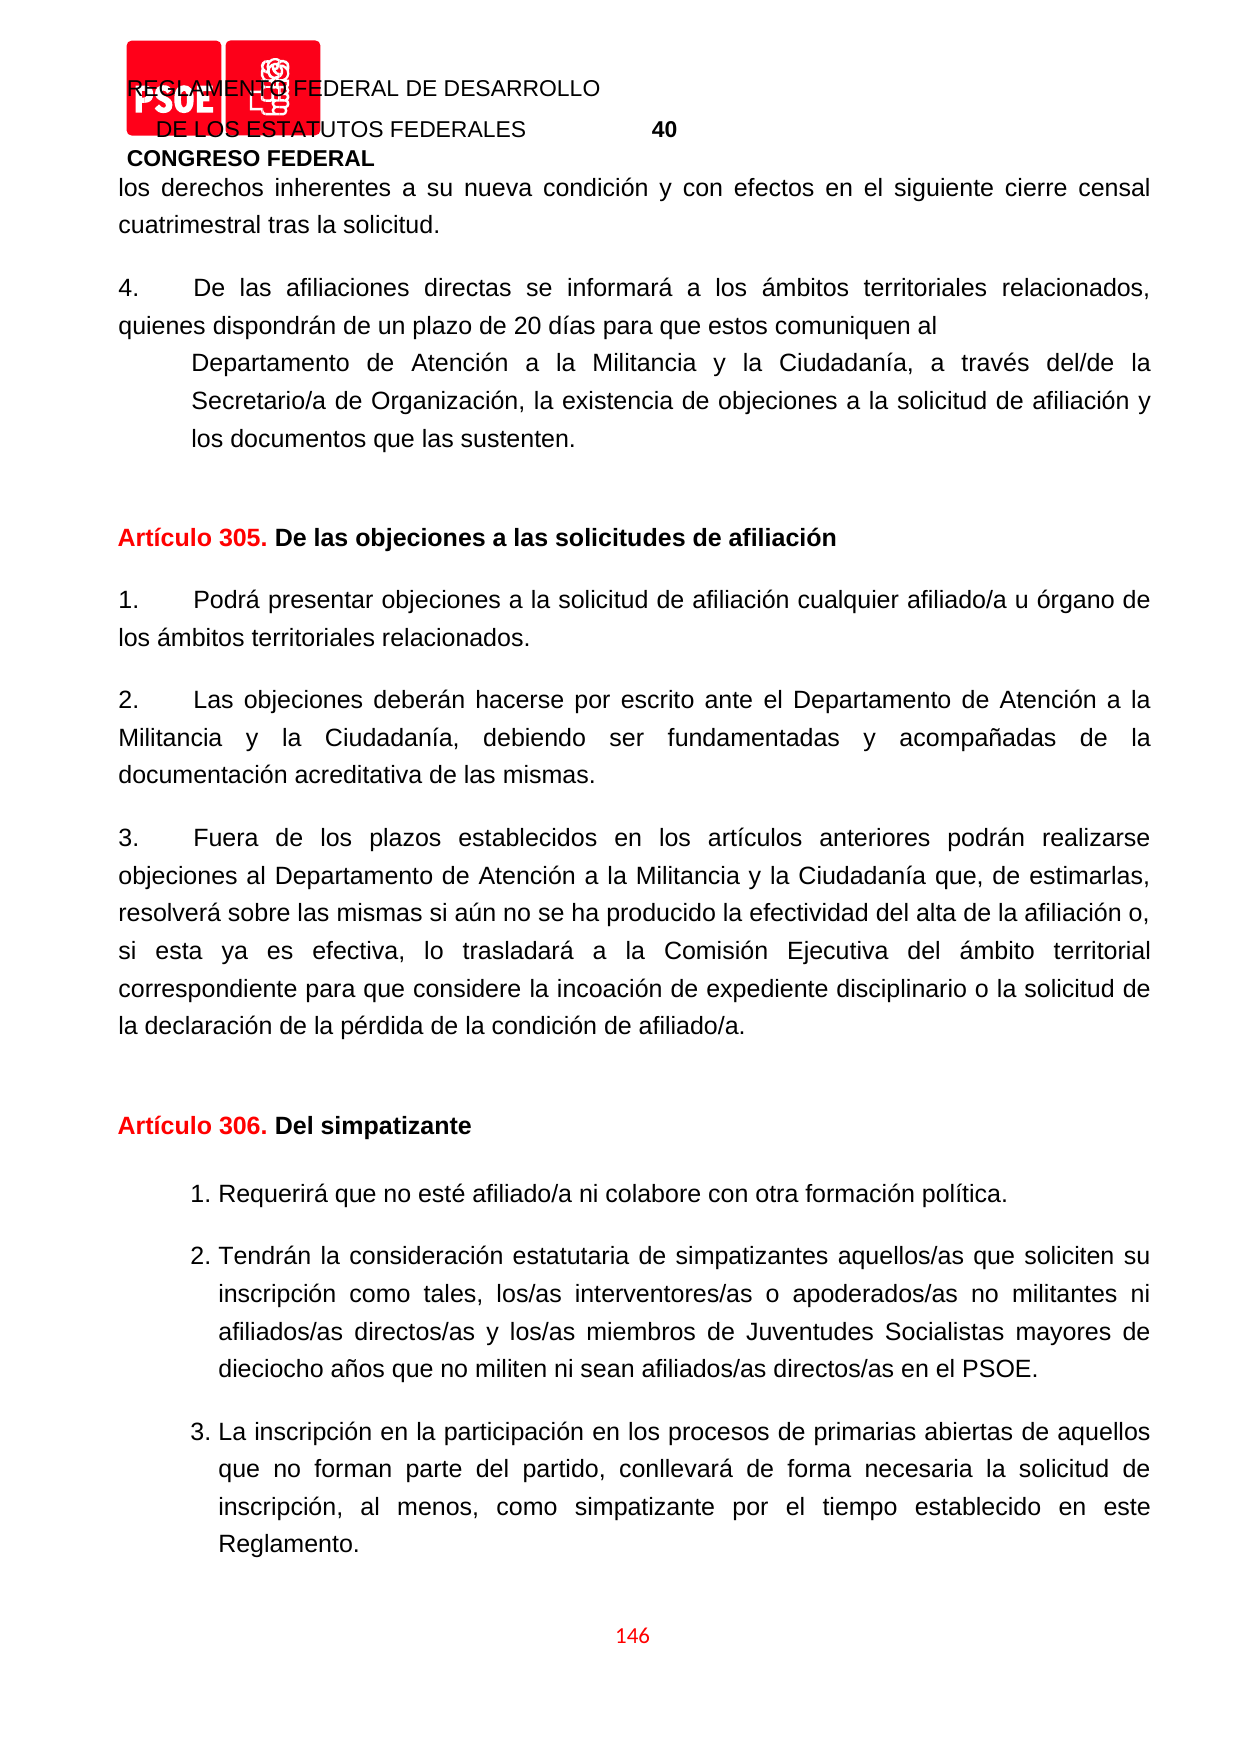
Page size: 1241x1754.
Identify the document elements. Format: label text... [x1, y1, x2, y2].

list Requerirá que no esté afiliado/a ni colabore con otra formación política. [190, 1179, 1152, 1207]
list Podrá presentar objeciones a la solicitud de afiliación cualquier afiliado/a u órgano de los ámbitos territoriales relacionados. [118, 585, 1152, 651]
list Tendrán la consideración estatutaria de simpatizantes aquellos/as que soliciten su inscripción como tales, los/as interventores/as o apoderados/as no militantes ni afiliados/as directos/as y los/as miembros de Juventudes Socialistas mayores de dieciocho años que no militen ni sean afiliados/as directos/as en el PSOE. [190, 1241, 1152, 1383]
list Las objeciones deberán hacerse por escrito ante el Departamento de Atención a la Militancia y la Ciudadanía, debiendo ser fundamentadas y acompañadas de la documentación acreditativa de las mismas. [118, 685, 1152, 789]
list De las afiliaciones directas se informará a los ámbitos territoriales relacionados, quienes dispondrán de un plazo de 20 días para que estos comuniquen al [118, 273, 1152, 339]
list Fuera de los plazos establecidos en los artículos anteriores podrán realizarse objeciones al Departamento de Atención a la Militancia y la Ciudadanía que, de estimarlas, resolverá sobre las mismas si aún no se ha producido la efectividad del alta de la afiliación o, si esta ya es efectiva, lo trasladará a la Comisión Ejecutiva del ámbito territorial correspondiente para que considere la incoación de expediente disciplinario o la solicitud de la declaración de la pérdida de la condición de afiliado/a. [118, 823, 1152, 1040]
list La inscripción en la participación en los procesos de primarias abiertas de aquellos que no forman parte del partido, conllevará de forma necesaria la solicitud de inscripción, al menos, como simpatizante por el tiempo establecido en este Reglamento. [190, 1417, 1152, 1558]
text Departamento de Atención a la Militancia y la Ciudadanía, a través del/de la Secretario/a de Organización, la existencia de objeciones a la solicitud de afiliación y los documentos que las sustenten. [191, 348, 1152, 452]
list los derechos inherentes a su nueva condición y con efectos en el siguiente cierre censal cuatrimestral tras la solicitud. [118, 173, 1152, 239]
text Artículo 306. Del simpatizante [117, 1111, 1152, 1139]
text Artículo 305. De las objeciones a las solicitudes de afiliación [117, 523, 1152, 552]
